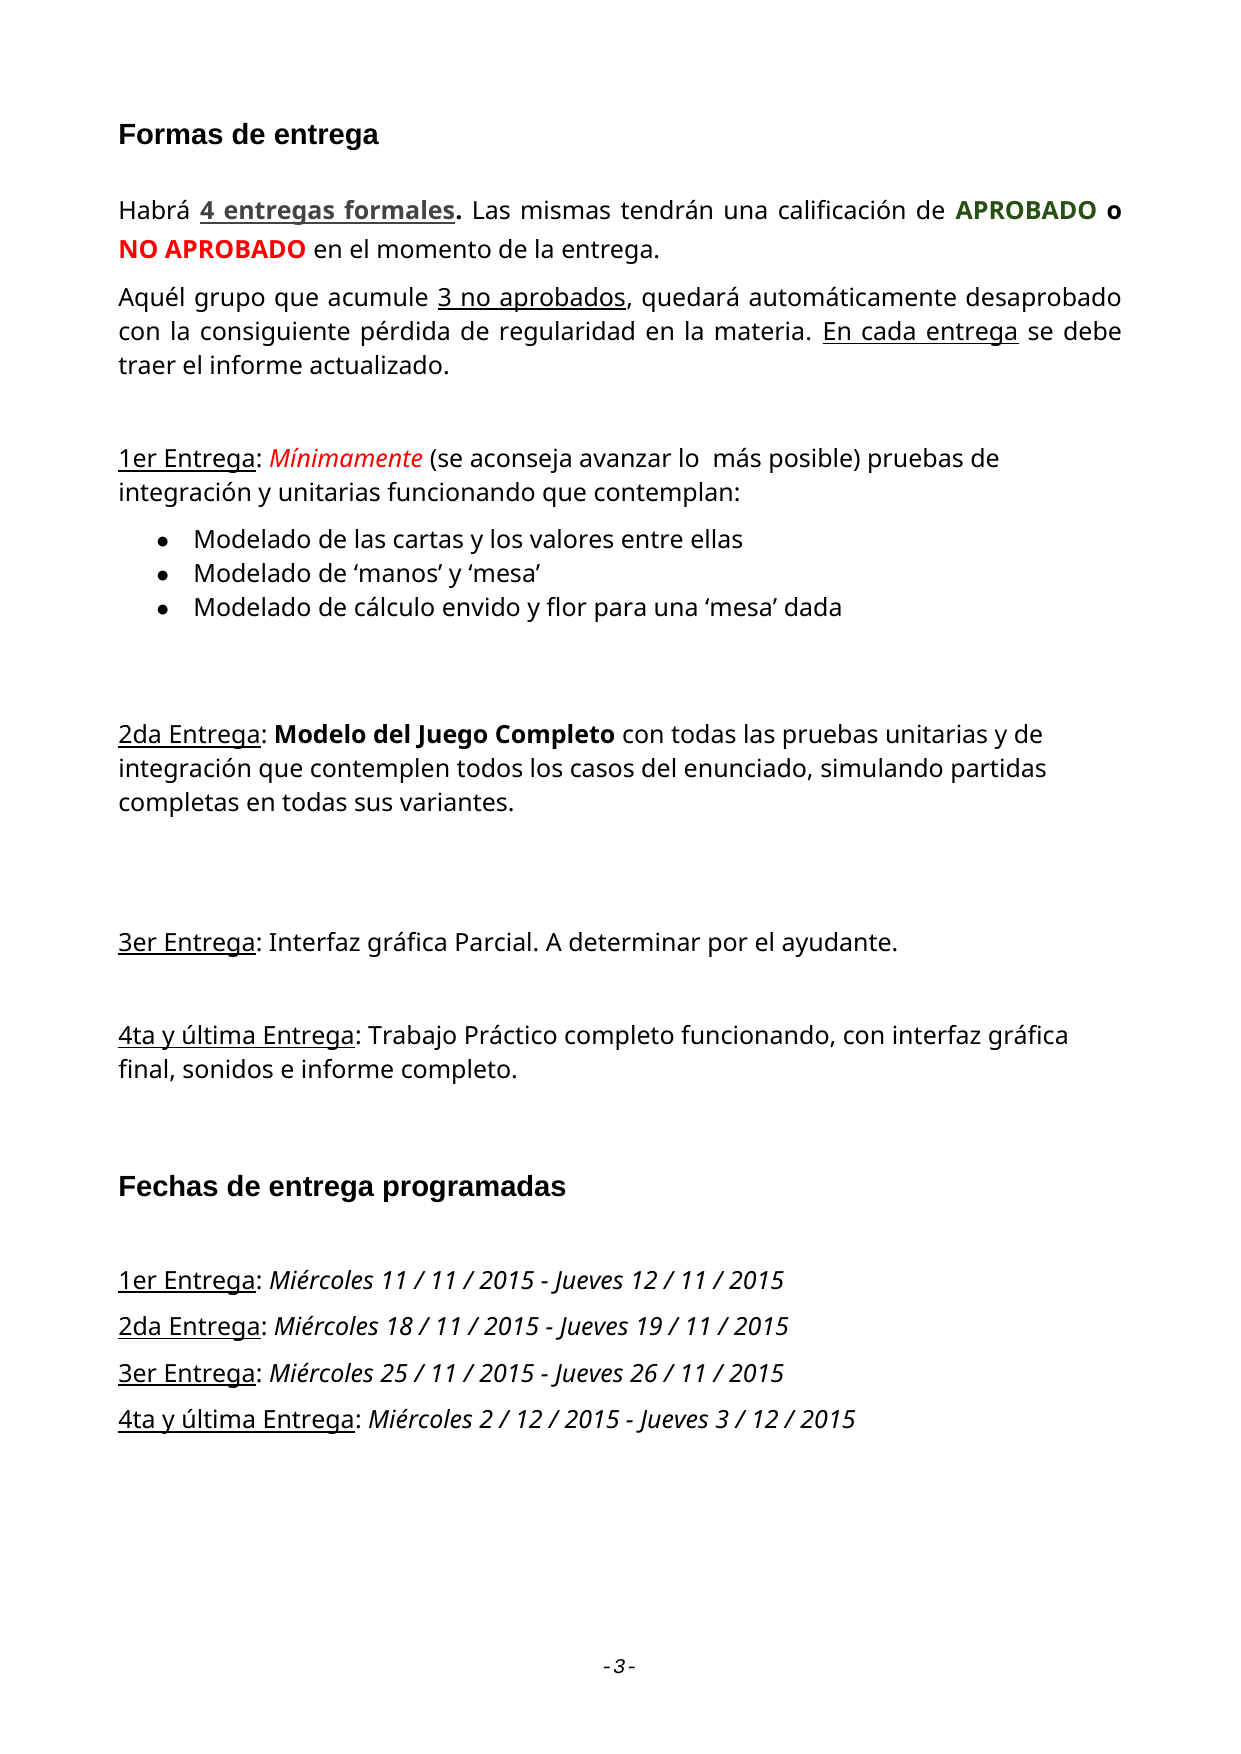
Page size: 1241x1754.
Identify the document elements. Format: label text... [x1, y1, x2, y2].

subtitle Habrá 4 entregas formales. Las mismas tendrán una calificación de APROBADO o NO APROBADO en el momento de la entrega. [118, 193, 1122, 266]
text 3er Entrega: Miércoles 25 / 11 / 2015 - Jueves 26 / 11 / 2015 [118, 1355, 1122, 1389]
list Modelado de ‘manos’ y ‘mesa’ [156, 556, 1122, 590]
text 2da Entrega: Miércoles 18 / 11 / 2015 - Jueves 19 / 11 / 2015 [118, 1309, 1122, 1343]
subtitle Formas de entrega [118, 118, 1122, 151]
text 2da Entrega: Modelo del Juego Completo con todas las pruebas unitarias y de integración que contemplen todos los casos del enunciado, simulando partidas completas en todas sus variantes. [118, 717, 1122, 819]
text 4ta y última Entrega: Trabajo Práctico completo funcionando, con interfaz gráfica final, sonidos e informe completo. [118, 1018, 1122, 1086]
list Modelado de las cartas y los valores entre ellas [156, 522, 1122, 556]
subtitle Fechas de entrega programadas [118, 1170, 1122, 1203]
text 1er Entrega: Miércoles 11 / 11 / 2015 - Jueves 12 / 11 / 2015 [118, 1262, 1122, 1296]
text Aquél grupo que acumule 3 no aprobados, quedará automáticamente desaprobado con la consiguiente pérdida de regularidad en la materia. En cada entrega se debe traer el informe actualizado. [118, 280, 1122, 382]
list Modelado de cálculo envido y flor para una ‘mesa’ dada [156, 590, 1122, 624]
text 1er Entrega: Mínimamente (se aconseja avanzar lo más posible) pruebas de integración y unitarias funcionando que contemplan: [118, 441, 1122, 509]
text 3er Entrega: Interfaz gráfica Parcial. A determinar por el ayudante. [118, 925, 1122, 959]
text 4ta y última Entrega: Miércoles 2 / 12 / 2015 - Jueves 3 / 12 / 2015 [118, 1402, 1122, 1436]
